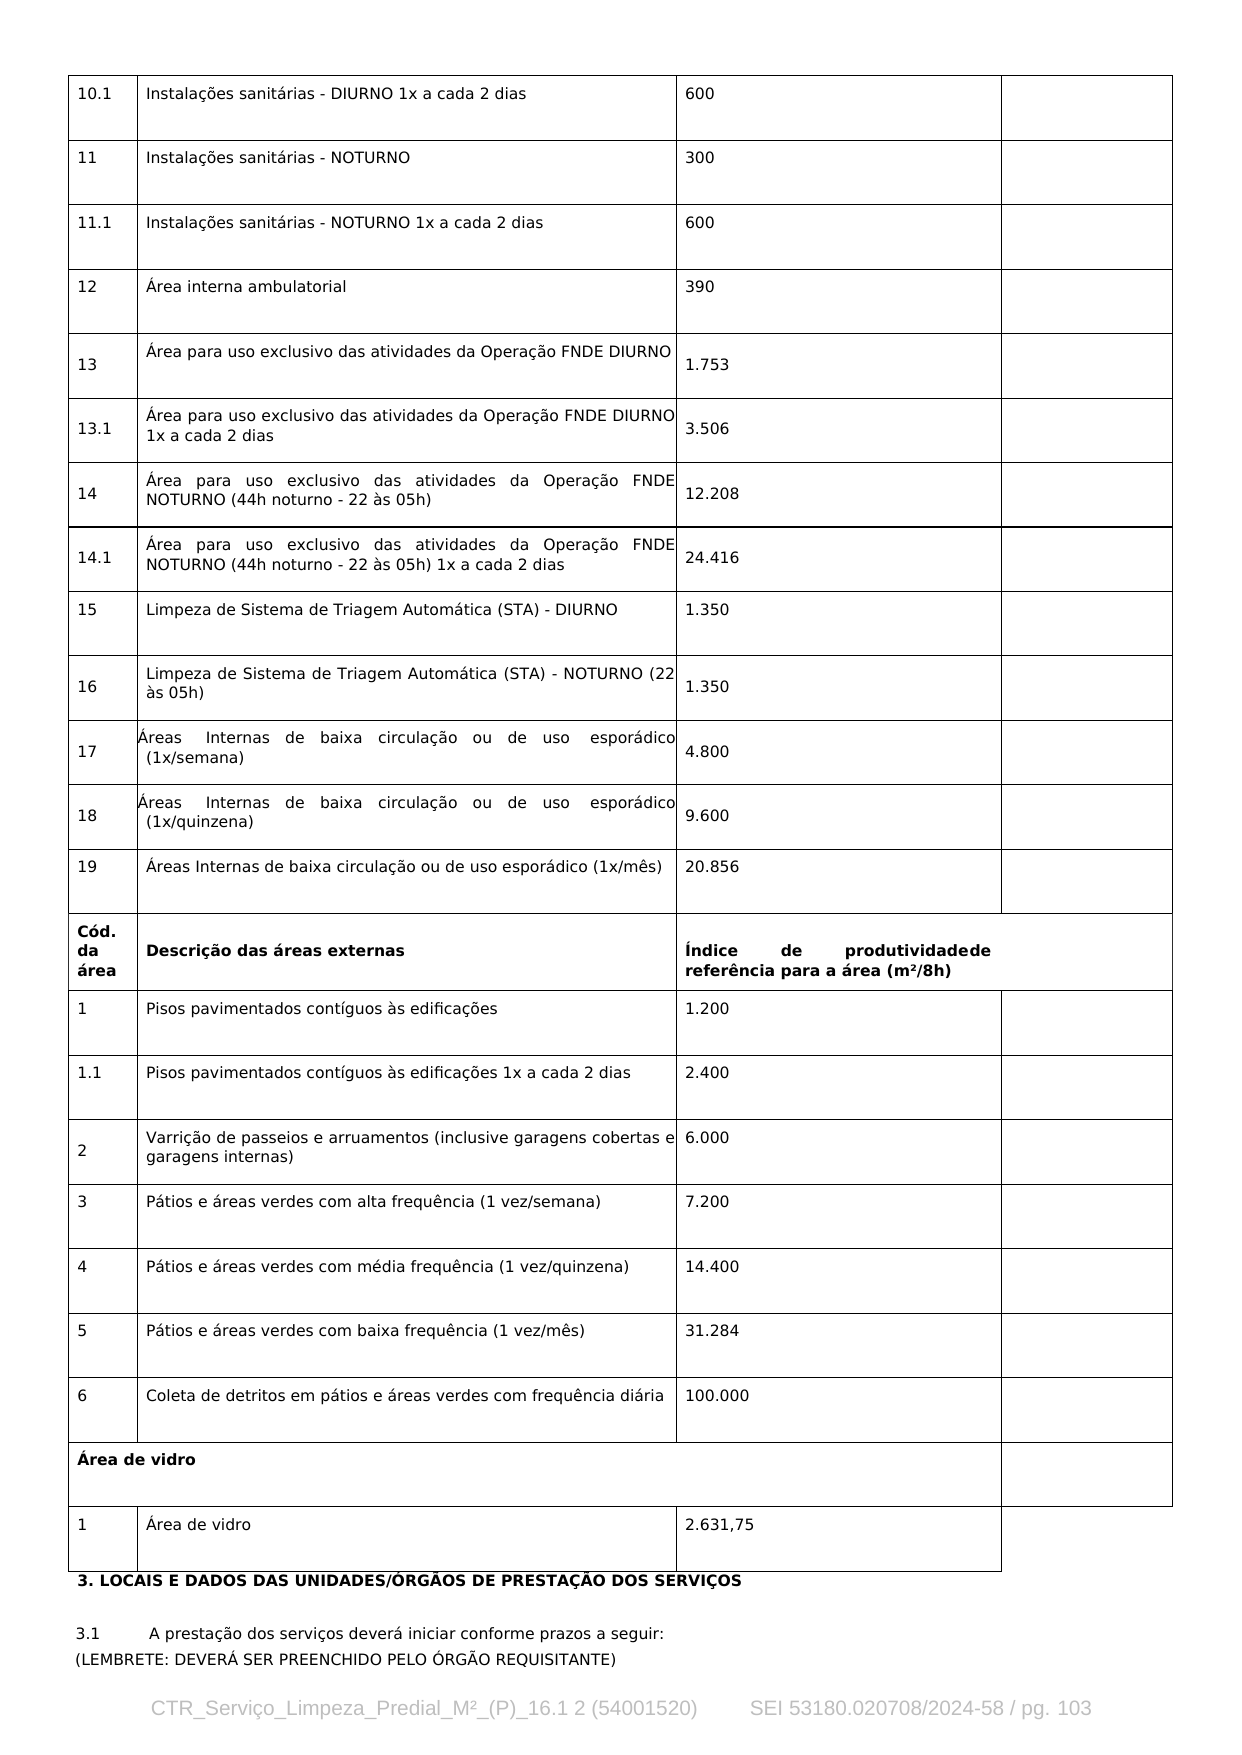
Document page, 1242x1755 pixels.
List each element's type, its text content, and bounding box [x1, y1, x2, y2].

table_cell [969, 656, 1001, 720]
table_cell 3 [69, 1185, 137, 1248]
table_cell Instalações sanitárias - NOTURNO [138, 141, 676, 204]
table_cell Pátios e áreas verdes com alta frequência (1 vez/semana) [138, 1185, 676, 1248]
table_cell 2.400 [677, 1056, 969, 1119]
table_cell 6.000 [677, 1120, 969, 1184]
table_cell Pátios e áreas verdes com baixa frequência (1 vez/mês) [138, 1314, 676, 1377]
table_cell Varrição de passeios e arruamentos (inclusive garagens cobertas e garagens internas) [138, 1120, 676, 1184]
table_cell Limpeza de Sistema de Triagem Automática (STA) - NOTURNO (22 às 05h) [138, 656, 676, 720]
table_cell Instalações sanitárias - NOTURNO 1x a cada 2 dias [138, 205, 676, 268]
table_cell 31.284 [677, 1314, 969, 1377]
table_cell Índice de produtividade referência para a área (m²/8h) [677, 914, 969, 990]
table_cell 2 [69, 1120, 137, 1184]
table_cell Pisos pavimentados contíguos às edificações [138, 991, 676, 1055]
table_cell 15 [69, 592, 137, 655]
table_cell Área interna ambulatorial [138, 270, 676, 333]
table_cell 600 [677, 205, 1001, 268]
table_cell Áreas Internas de baixa circulação ou de uso esporádico (1x/mês) [138, 850, 676, 913]
table_cell [1002, 1443, 1172, 1506]
table_cell [1002, 850, 1172, 913]
table_cell [969, 1443, 1001, 1506]
table_cell [1002, 463, 1172, 526]
table_cell [1002, 399, 1172, 462]
table_cell 300 [677, 141, 1001, 204]
table_cell [1002, 1378, 1172, 1442]
table_cell Áreas Internas de baixa circulação ou de uso esporádico (1x/semana) [138, 721, 676, 784]
table_cell 11 [69, 141, 137, 204]
table_cell [969, 991, 1001, 1055]
table_cell [1002, 1185, 1172, 1248]
table_cell 4.800 [677, 721, 969, 784]
table_cell Instalações sanitárias - DIURNO 1x a cada 2 dias [138, 76, 676, 139]
list A prestação dos serviços deverá iniciar conforme prazos a seguir: [75, 1624, 1166, 1643]
table_cell 14 [69, 463, 137, 526]
table_cell Área para uso exclusivo das atividades da Operação FNDE DIURNO [138, 334, 676, 397]
table_cell [1002, 991, 1172, 1055]
table_cell 1 [69, 1507, 137, 1571]
table_cell [1002, 656, 1172, 720]
table_cell 2.631,75 [677, 1507, 969, 1571]
table_cell 14.1 [69, 528, 137, 591]
table_cell 13.1 [69, 399, 137, 462]
table_cell 1.350 [677, 656, 969, 720]
table_cell Coleta de detritos em pátios e áreas verdes com frequência diária [138, 1378, 676, 1442]
table_cell [1002, 205, 1172, 268]
table_cell [1002, 1056, 1172, 1119]
table_cell 18 [69, 785, 137, 849]
table_cell 5 [69, 1314, 137, 1377]
table_cell [969, 721, 1001, 784]
table_cell 4 [69, 1249, 137, 1313]
table_cell [969, 1056, 1001, 1119]
table_cell 1.200 [677, 991, 969, 1055]
table_cell [1002, 1507, 1173, 1571]
table_cell [1002, 1120, 1172, 1184]
table_cell 17 [69, 721, 137, 784]
table_cell 100.000 [677, 1378, 969, 1442]
table_cell [1002, 334, 1172, 397]
table_cell 390 [677, 270, 1001, 333]
table_cell 19 [69, 850, 137, 913]
table_cell Pisos pavimentados contíguos às edificações 1x a cada 2 dias [138, 1056, 676, 1119]
table_cell Área para uso exclusivo das atividades da Operação FNDE DIURNO 1x a cada 2 dias [138, 399, 676, 462]
table_cell [1002, 721, 1172, 784]
table_cell [1002, 141, 1172, 204]
table_cell 12.208 [677, 463, 1001, 526]
table_cell [969, 1507, 1001, 1571]
table_cell 1 [69, 991, 137, 1055]
table_cell Áreas Internas de baixa circulação ou de uso esporádico (1x/quinzena) [138, 785, 676, 849]
table_cell 9.600 [677, 785, 969, 849]
table_cell [1002, 1249, 1172, 1313]
table_cell 11.1 [69, 205, 137, 268]
table_cell 20.856 [677, 850, 969, 913]
table_cell Área para uso exclusivo das atividades da Operação FNDE NOTURNO (44h noturno - 22 às 05h) [138, 463, 676, 526]
table_cell [1002, 76, 1172, 139]
table_cell [1002, 528, 1172, 591]
table_cell 1.1 [69, 1056, 137, 1119]
table_cell [969, 1185, 1001, 1248]
table_cell de [969, 914, 1172, 990]
table_cell 10.1 [69, 76, 137, 139]
table_cell [969, 1249, 1001, 1313]
table_cell [969, 528, 1001, 591]
table_cell 600 [677, 76, 1001, 139]
table_cell [969, 1378, 1001, 1442]
table_cell [1002, 785, 1172, 849]
table_cell 3.506 [677, 399, 1001, 462]
table_cell Limpeza de Sistema de Triagem Automática (STA) - DIURNO [138, 592, 676, 655]
table_cell 7.200 [677, 1185, 969, 1248]
table_cell [969, 1120, 1001, 1184]
table_cell [1002, 270, 1172, 333]
table_cell Pátios e áreas verdes com média frequência (1 vez/quinzena) [138, 1249, 676, 1313]
table_cell Área de vidro [138, 1507, 676, 1571]
table_cell 6 [69, 1378, 137, 1442]
table_cell [969, 850, 1001, 913]
table_cell [969, 592, 1001, 655]
table_cell Área para uso exclusivo das atividades da Operação FNDE NOTURNO (44h noturno - 22 às 05h) 1x a cada 2 dias [138, 528, 676, 591]
table_cell 1.753 [677, 334, 1001, 397]
table_cell [969, 1314, 1001, 1377]
table_cell 16 [69, 656, 137, 720]
table_cell [969, 785, 1001, 849]
table_cell 13 [69, 334, 137, 397]
table_cell Área de vidro [69, 1443, 969, 1506]
table_cell 14.400 [677, 1249, 969, 1313]
table_cell 1.350 [677, 592, 969, 655]
table_cell 12 [69, 270, 137, 333]
table_cell [1002, 1314, 1172, 1377]
list LOCAIS E DADOS DAS UNIDADES/ÓRGÃOS DE PRESTAÇÃO DOS SERVIÇOS [77, 1572, 1183, 1590]
table_cell [1002, 592, 1172, 655]
table_cell Cód. da área [69, 914, 137, 990]
table_cell Descrição das áreas externas [138, 914, 676, 990]
table_cell 24.416 [677, 528, 969, 591]
text (LEMBRETE: DEVERÁ SER PREENCHIDO PELO ÓRGÃO REQUISITANTE) [75, 1651, 1166, 1669]
